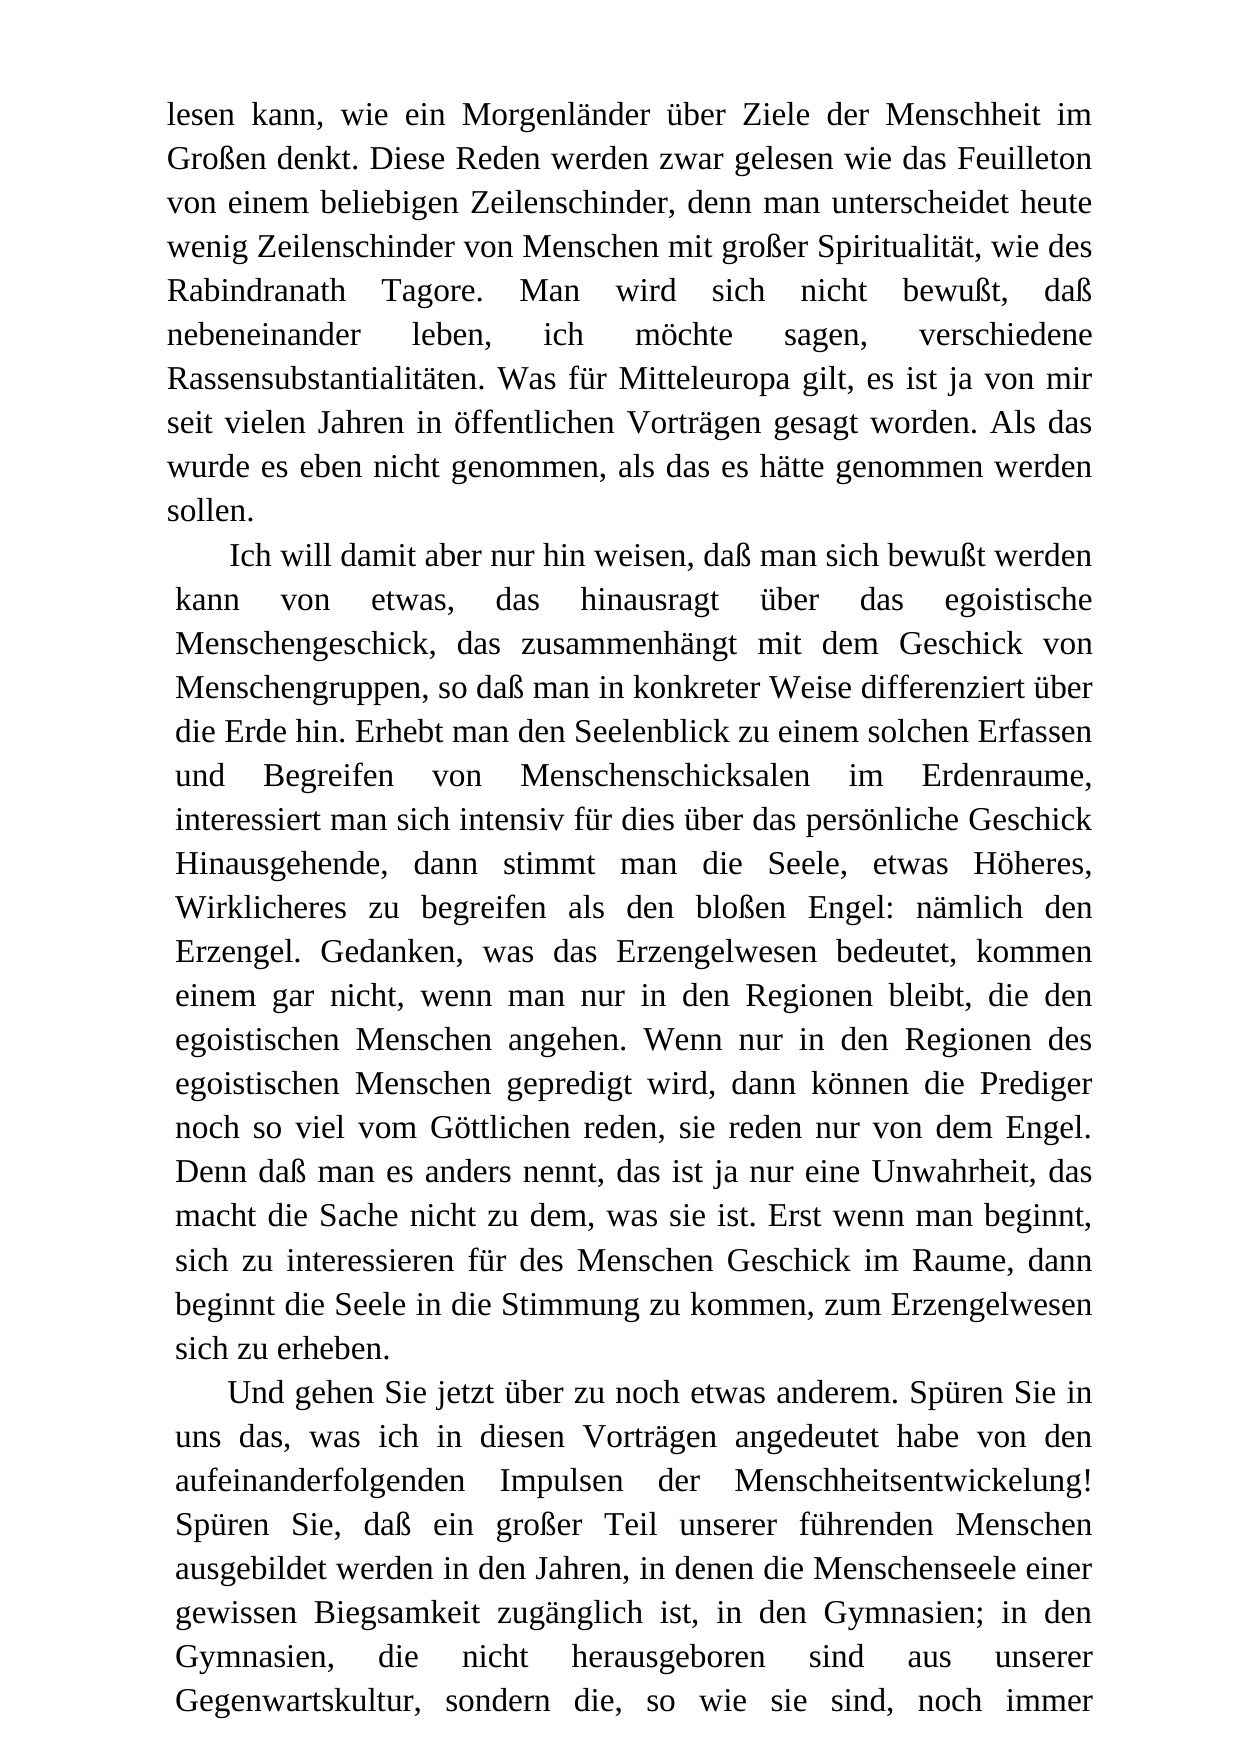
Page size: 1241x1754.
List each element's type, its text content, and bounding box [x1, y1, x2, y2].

text Ich will damit aber nur hin weisen, daß man sich bewußt werden kann von etwas, das hinausragt über das egoistische Menschengeschick, das zusammenhängt mit dem Geschick von Menschengruppen, so daß man in konkreter Weise differenziert über die Erde hin. Erhebt man den Seelenblick zu einem solchen Erfassen und Begreifen von Menschenschicksalen im Erdenraume, interessiert man sich intensiv für dies über das persönliche Geschick Hinausgehende, dann stimmt man die Seele, etwas Höheres, Wirklicheres zu begreifen als den bloßen Engel: nämlich den Erzengel. Gedanken, was das Erzengelwesen bedeutet, kommen einem gar nicht, wenn man nur in den Regionen bleibt, die den egoistischen Menschen angehen. Wenn nur in den Regionen des egoistischen Menschen gepredigt wird, dann können die Prediger noch so viel vom Göttlichen reden, sie reden nur von dem Engel. Denn daß man es anders nennt, das ist ja nur eine Unwahrheit, das macht die Sache nicht zu dem, was sie ist. Erst wenn man beginnt, sich zu interessieren für des Menschen Geschick im Raume, dann beginnt die Seele in die Stimmung zu kommen, zum Erzengelwesen sich zu erheben. [175, 535, 1093, 1366]
text lesen kann, wie ein Morgenländer über Ziele der Menschheit im Großen denkt. Diese Reden werden zwar gelesen wie das Feuilleton von einem beliebigen Zeilenschinder, denn man unterscheidet heute wenig Zeilenschinder von Menschen mit großer Spiritualität, wie des Rabindranath Tagore. Man wird sich nicht bewußt, daß nebeneinander leben, ich möchte sagen, verschiedene Rassensubstantialitäten. Was für Mitteleuropa gilt, es ist ja von mir seit vielen Jahren in öffentlichen Vorträgen gesagt worden. Als das wurde es eben nicht genommen, als das es hätte genommen werden sollen. [167, 94, 1093, 529]
text Und gehen Sie jetzt über zu noch etwas anderem. Spüren Sie in uns das, was ich in diesen Vorträgen angedeutet habe von den aufeinanderfolgenden Impulsen der Menschheitsentwickelung! Spüren Sie, daß ein großer Teil unserer führenden Menschen ausgebildet werden in den Jahren, in denen die Menschenseele einer gewissen Biegsamkeit zugänglich ist, in den Gymnasien; in den Gymnasien, die nicht herausgeboren sind aus unserer Gegenwartskultur, sondern die, so wie sie sind, noch immer [175, 1372, 1093, 1719]
